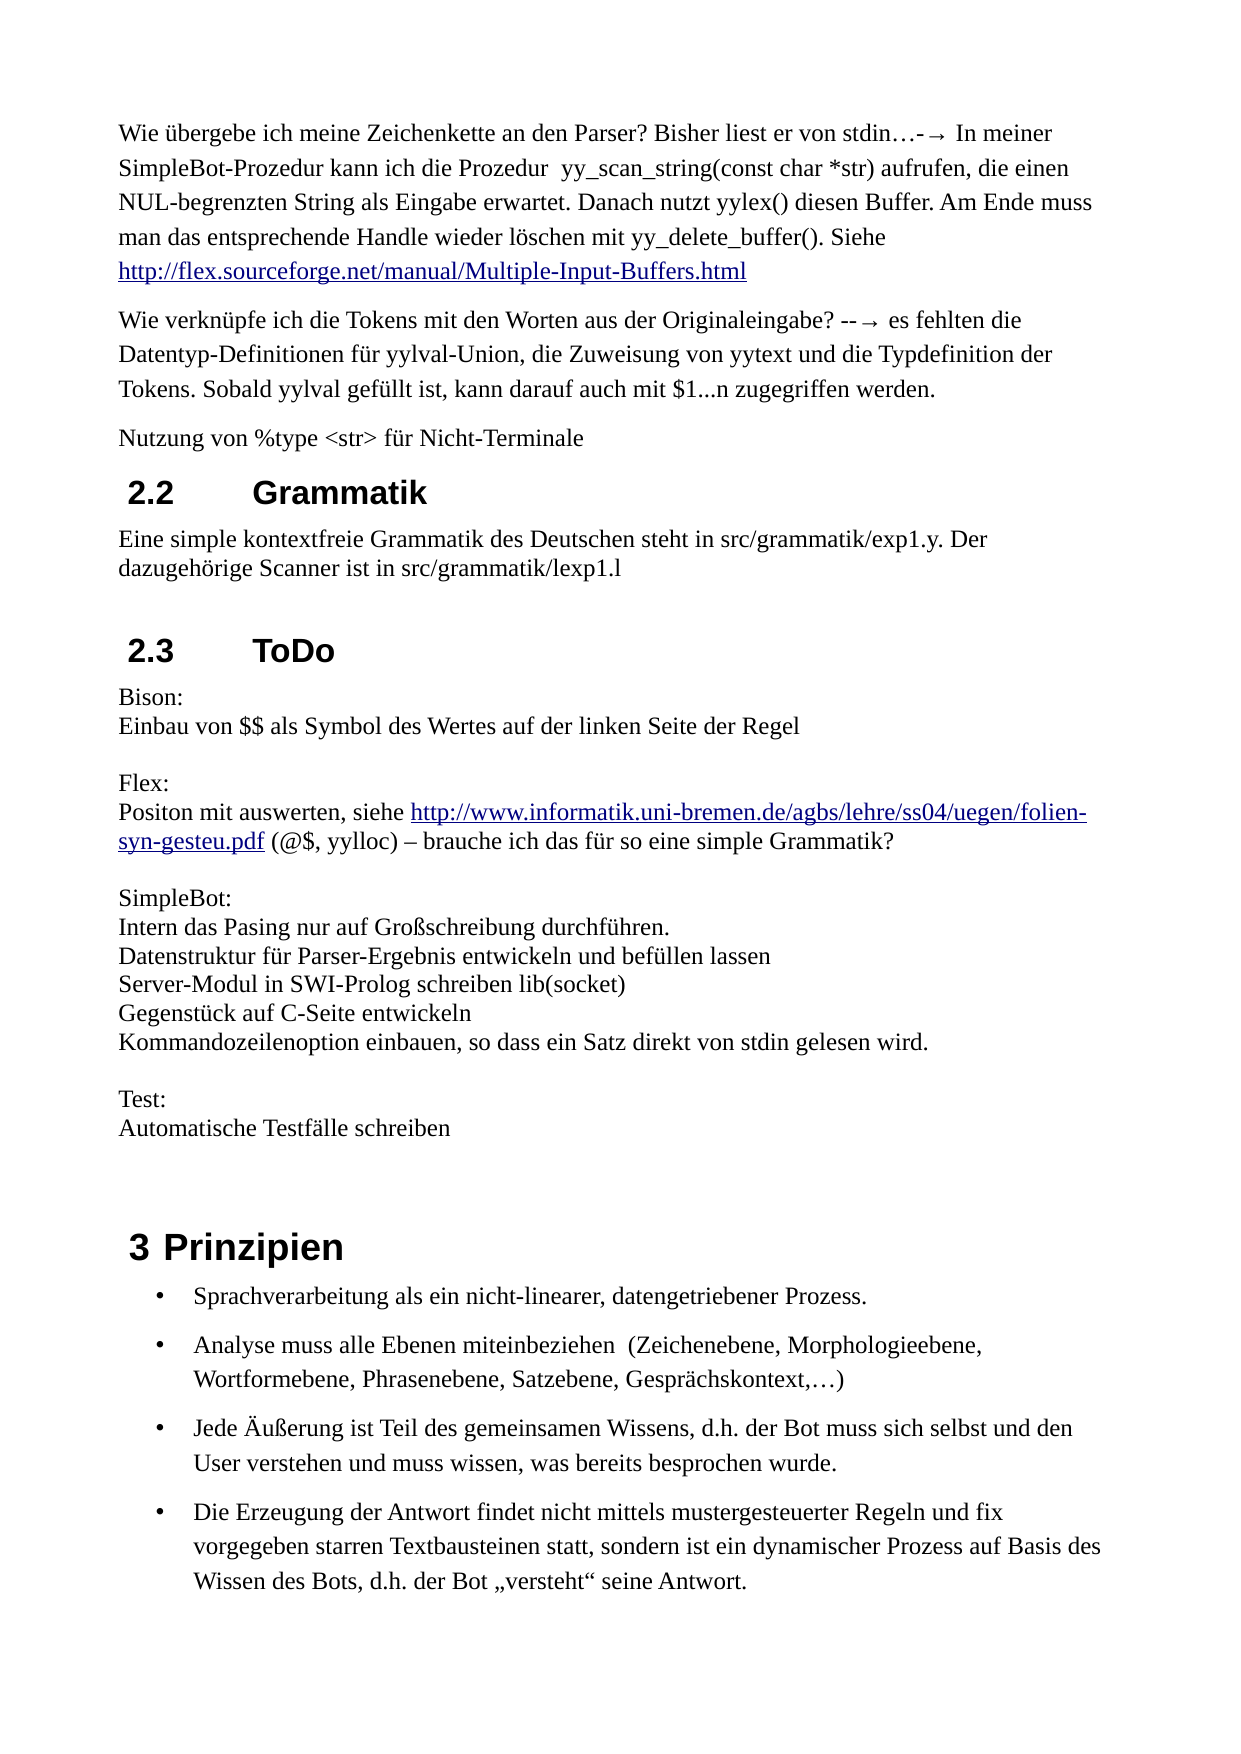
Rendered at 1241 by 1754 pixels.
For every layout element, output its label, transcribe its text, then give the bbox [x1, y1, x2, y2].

text Kommandozeilenoption einbauen, so dass ein Satz direkt von stdin gelesen wird. [118, 1027, 1122, 1056]
text Gegenstück auf C-Seite entwickeln [118, 998, 1122, 1027]
text Bison: [118, 682, 1122, 711]
text SimpleBot: [118, 883, 1122, 912]
text Wie übergebe ich meine Zeichenkette an den Parser? Bisher liest er von stdin…-→ In meiner SimpleBot-Prozedur kann ich die Prozedur yy_scan_string(const char *str) aufrufen, die einen NUL-begrenzten String als Eingabe erwartet. Danach nutzt yylex() diesen Buffer. Am Ende muss man das entsprechende Handle wieder löschen mit yy_delete_buffer(). Siehe http://flex.sourceforge.net/manual/Multiple-Input-Buffers.html [118, 118, 1122, 285]
list Analyse muss alle Ebenen miteinbeziehen (Zeichenebene, Morphologieebene, Wortformebene, Phrasenebene, Satzebene, Gesprächskontext,…) [156, 1330, 1122, 1393]
text Einbau von $$ als Symbol des Wertes auf der linken Seite der Regel [118, 711, 1122, 739]
subtitle Prinzipien [118, 1224, 1122, 1268]
text Datenstruktur für Parser-Ergebnis entwickeln und befüllen lassen [118, 941, 1122, 969]
list Jede Äußerung ist Teil des gemeinsamen Wissens, d.h. der Bot muss sich selbst und den User verstehen und muss wissen, was bereits besprochen wurde. [156, 1413, 1122, 1477]
text Intern das Pasing nur auf Großschreibung durchführen. [118, 912, 1122, 941]
list Die Erzeugung der Antwort findet nicht mittels mustergesteuerter Regeln und fix vorgegeben starren Textbausteinen statt, sondern ist ein dynamischer Prozess auf Basis des Wissen des Bots, d.h. der Bot „versteht“ seine Antwort. [156, 1497, 1122, 1594]
text Nutzung von %type <str> für Nicht-Terminale [118, 423, 1122, 452]
list Sprachverarbeitung als ein nicht-linearer, datengetriebener Prozess. [156, 1281, 1122, 1309]
text Wie verknüpfe ich die Tokens mit den Worten aus der Originaleingabe? --→ es fehlten die Datentyp-Definitionen für yylval-Union, die Zuweisung von yytext und die Typdefinition der Tokens. Sobald yylval gefüllt ist, kann darauf auch mit $1...n zugegriffen werden. [118, 305, 1122, 403]
text Eine simple kontextfreie Grammatik des Deutschen steht in src/grammatik/exp1.y. Der dazugehörige Scanner ist in src/grammatik/lexp1.l [118, 524, 1122, 581]
text Positon mit auswerten, siehe http://www.informatik.uni-bremen.de/agbs/lehre/ss04/uegen/folien-syn-gesteu.pdf (@$, yylloc) – brauche ich das für so eine simple Grammatik? [118, 797, 1122, 854]
text Automatische Testfälle schreiben [118, 1113, 1122, 1142]
subtitle ToDo [118, 631, 1122, 669]
text Server-Modul in SWI-Prolog schreiben lib(socket) [118, 969, 1122, 998]
text Test: [118, 1084, 1122, 1113]
subtitle Grammatik [118, 473, 1122, 511]
text Flex: [118, 768, 1122, 797]
